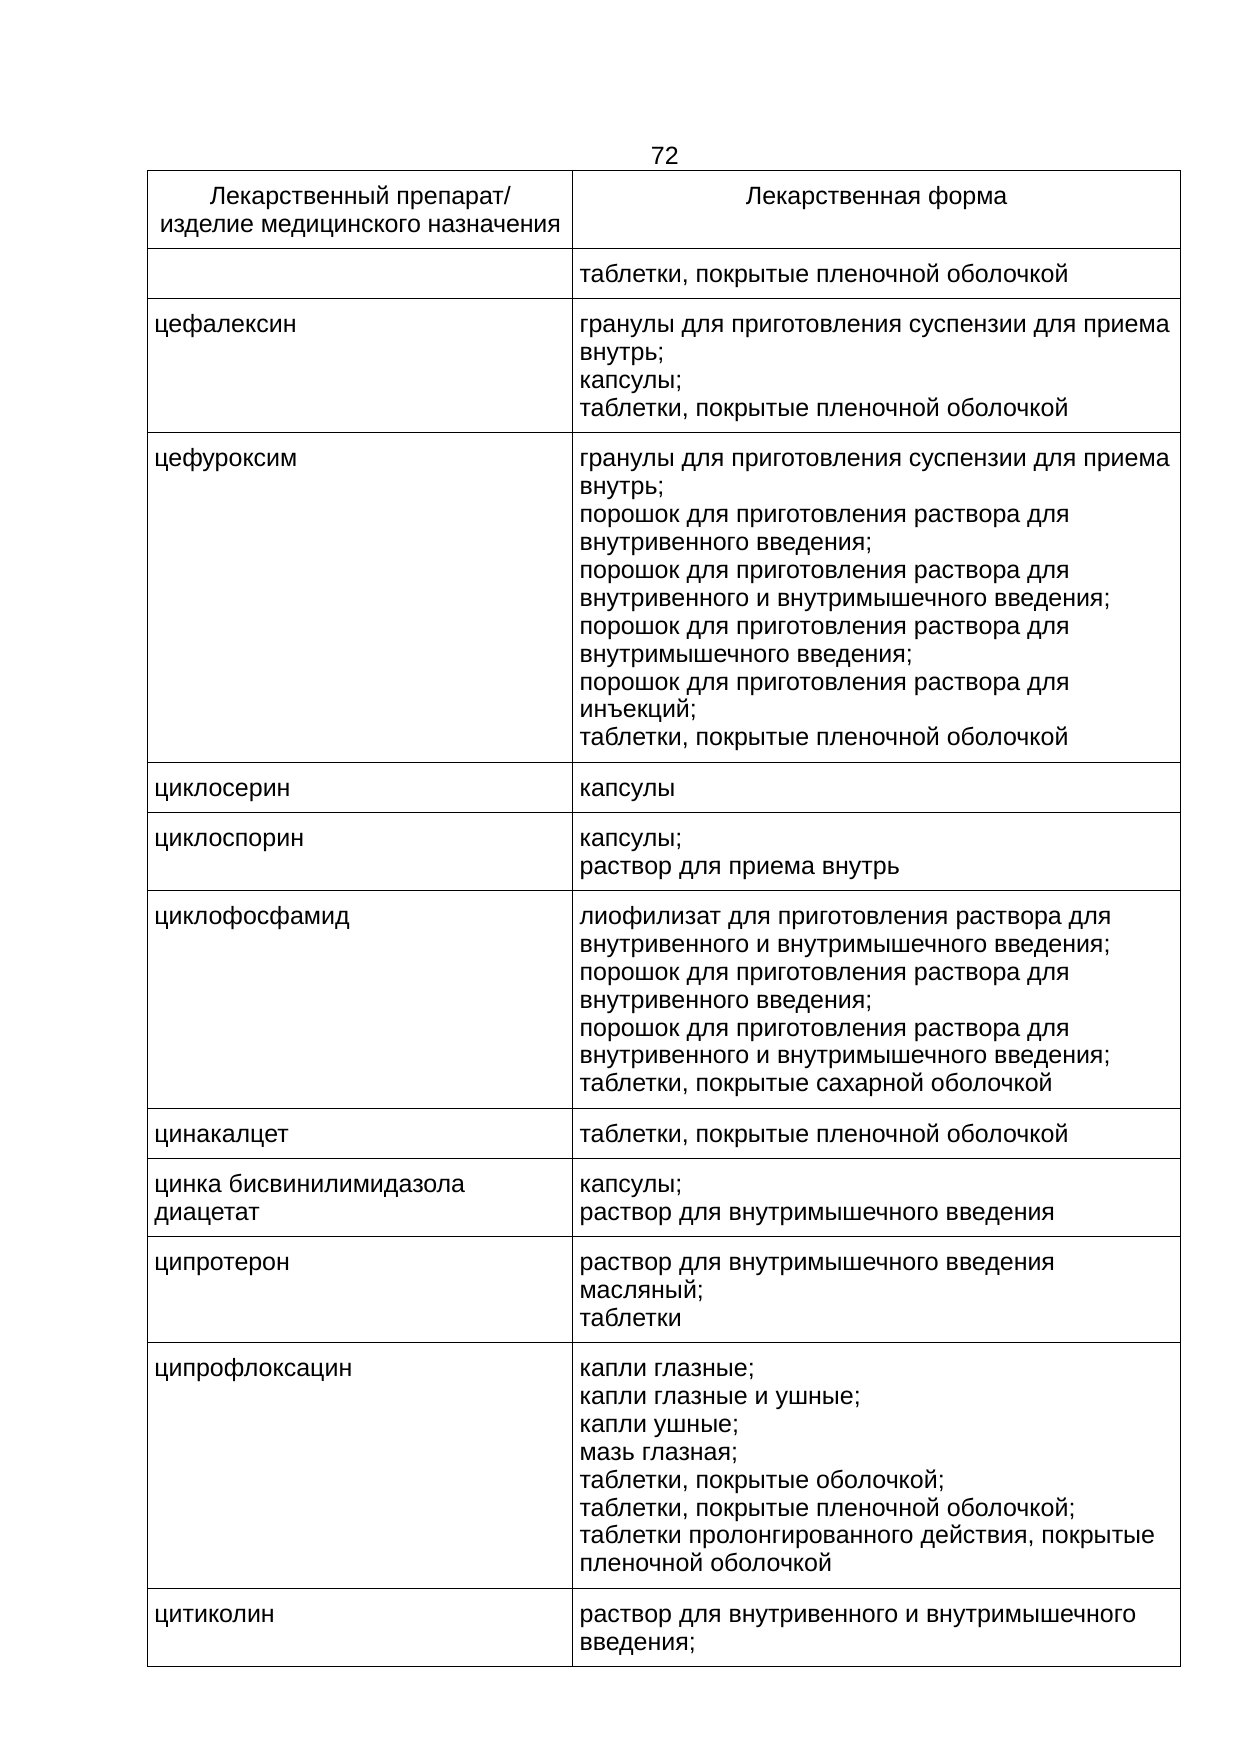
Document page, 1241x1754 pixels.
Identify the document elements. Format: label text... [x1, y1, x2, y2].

table_cell таблетки, покрытые пленочной оболочкой [573, 1109, 1180, 1158]
table_cell цефалексин [148, 299, 572, 432]
table_cell раствор для внутримышечного введения масляный; таблетки [573, 1237, 1180, 1342]
table_cell [148, 249, 572, 298]
table_cell циклоспорин [148, 813, 572, 890]
table_cell капсулы; раствор для приема внутрь [573, 813, 1180, 890]
table_cell капсулы [573, 763, 1180, 812]
table_cell цинка бисвинилимидазола диацетат [148, 1159, 572, 1236]
table_cell раствор для внутривенного и внутримышечного введения; [573, 1589, 1180, 1666]
table_cell лиофилизат для приготовления раствора для внутривенного и внутримышечного введения; порошок для приготовления раствора для внутривенного введения; порошок для приготовления раствора для внутривенного и внутримышечного введения; таблетки, покрытые сахарной оболочкой [573, 891, 1180, 1108]
table_cell гранулы для приготовления суспензии для приема внутрь; порошок для приготовления раствора для внутривенного введения; порошок для приготовления раствора для внутривенного и внутримышечного введения; порошок для приготовления раствора для внутримышечного введения; порошок для приготовления раствора для инъекций; таблетки, покрытые пленочной оболочкой [573, 433, 1180, 762]
table_cell таблетки, покрытые пленочной оболочкой [573, 249, 1180, 298]
table_cell гранулы для приготовления суспензии для приема внутрь; капсулы; таблетки, покрытые пленочной оболочкой [573, 299, 1180, 432]
table_cell капсулы; раствор для внутримышечного введения [573, 1159, 1180, 1236]
table_cell ципротерон [148, 1237, 572, 1342]
table_cell цитиколин [148, 1589, 572, 1666]
table_cell цефуроксим [148, 433, 572, 762]
table_cell циклофосфамид [148, 891, 572, 1108]
table_cell циклосерин [148, 763, 572, 812]
table_cell капли глазные; капли глазные и ушные; капли ушные; мазь глазная; таблетки, покрытые оболочкой; таблетки, покрытые пленочной оболочкой; таблетки пролонгированного действия, покрытые пленочной оболочкой [573, 1343, 1180, 1588]
table_cell цинакалцет [148, 1109, 572, 1158]
table_header Лекарственная форма [573, 171, 1180, 248]
table_cell ципрофлоксацин [148, 1343, 572, 1588]
table_header Лекарственный препарат/ изделие медицинского назначения [148, 171, 572, 248]
